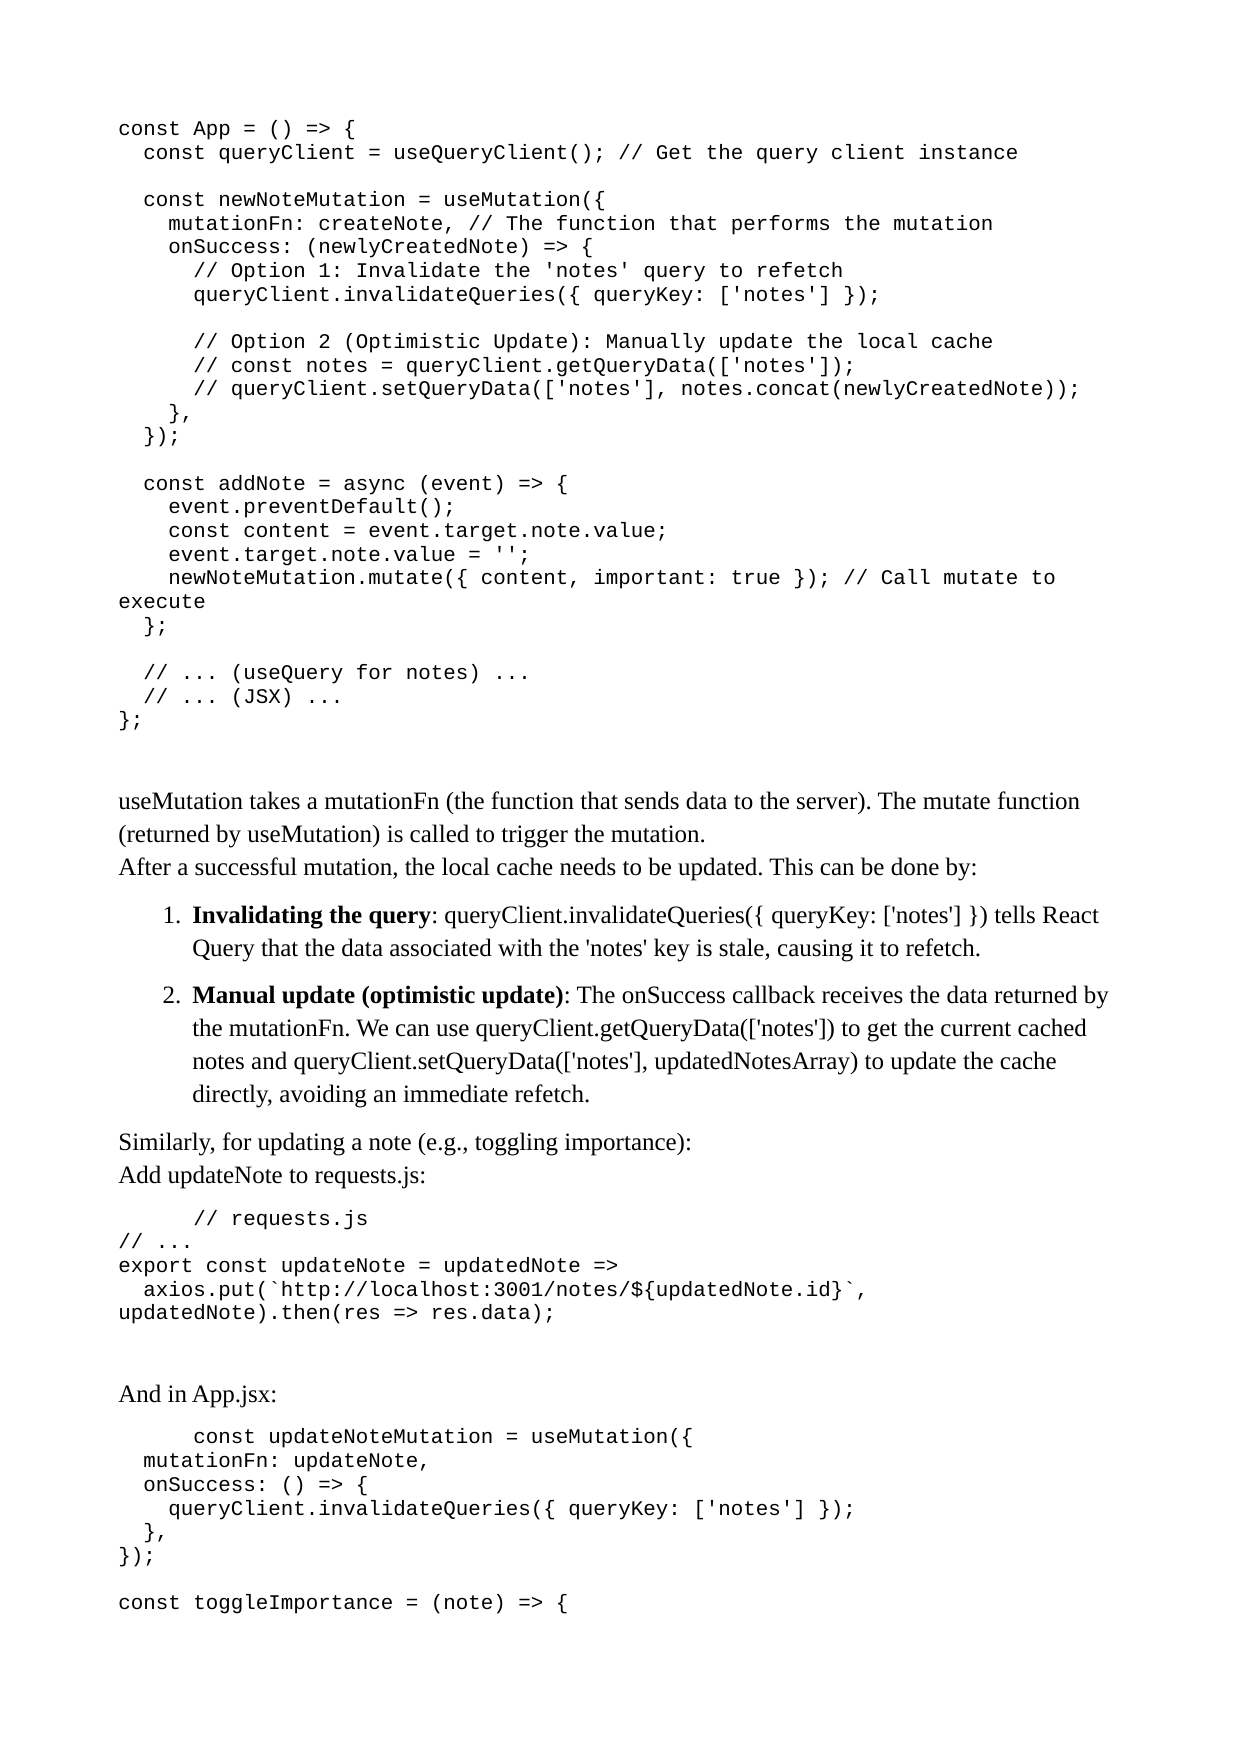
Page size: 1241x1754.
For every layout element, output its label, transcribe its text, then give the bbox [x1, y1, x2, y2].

text // Option 1: Invalidate the 'notes' query to refetch [118, 260, 1122, 284]
text onSuccess: () => { [118, 1474, 1122, 1497]
text // const notes = queryClient.getQueryData(['notes']); [118, 354, 1122, 378]
text }; [118, 709, 1122, 733]
text mutationFn: createNote, // The function that performs the mutation [118, 213, 1122, 236]
text // ... (JSX) ... [118, 686, 1122, 709]
list Manual update (optimistic update): The onSuccess callback receives the data returned by the mutationFn. We can use queryClient.getQueryData(['notes']) to get the current cached notes and queryClient.setQueryData(['notes'], updatedNotesArray) to update the cache directly, avoiding an immediate refetch. [162, 980, 1122, 1108]
list Invalidating the query: queryClient.invalidateQueries({ queryKey: ['notes'] }) tells React Query that the data associated with the 'notes' key is stale, causing it to refetch. [162, 900, 1122, 961]
text // queryClient.setQueryData(['notes'], notes.concat(newlyCreatedNote)); [118, 378, 1122, 402]
text // ... [118, 1231, 1122, 1255]
text Similarly, for updating a note (e.g., toggling importance): Add updateNote to requests.js: [118, 1127, 1122, 1189]
text }; [118, 615, 1122, 638]
text queryClient.invalidateQueries({ queryKey: ['notes'] }); [118, 284, 1122, 307]
text onSuccess: (newlyCreatedNote) => { [118, 236, 1122, 260]
text // requests.js [118, 1208, 1122, 1231]
text // Option 2 (Optimistic Update): Manually update the local cache [118, 331, 1122, 354]
text And in App.jsx: [118, 1379, 1122, 1408]
text }); [118, 426, 1122, 449]
text useMutation takes a mutationFn (the function that sends data to the server). The mutate function (returned by useMutation) is called to trigger the mutation. After a successful mutation, the local cache needs to be updated. This can be done by: [118, 786, 1122, 881]
text event.target.note.value = ''; [118, 544, 1122, 567]
text axios.put(`http://localhost:3001/notes/${updatedNote.id}`, updatedNote).then(res => res.data); [118, 1278, 1122, 1326]
text const newNoteMutation = useMutation({ [118, 189, 1122, 213]
text const toggleImportance = (note) => { [118, 1592, 1122, 1616]
text event.preventDefault(); [118, 496, 1122, 520]
text mutationFn: updateNote, [118, 1450, 1122, 1474]
text }, [118, 1521, 1122, 1545]
text const App = () => { [118, 118, 1122, 142]
text }, [118, 402, 1122, 426]
text newNoteMutation.mutate({ content, important: true }); // Call mutate to execute [118, 567, 1122, 615]
text queryClient.invalidateQueries({ queryKey: ['notes'] }); [118, 1497, 1122, 1521]
text const content = event.target.note.value; [118, 520, 1122, 544]
text }); [118, 1545, 1122, 1568]
text // ... (useQuery for notes) ... [118, 662, 1122, 686]
text const queryClient = useQueryClient(); // Get the query client instance [118, 142, 1122, 165]
text const addNote = async (event) => { [118, 473, 1122, 496]
text const updateNoteMutation = useMutation({ [118, 1427, 1122, 1450]
text export const updateNote = updatedNote => [118, 1255, 1122, 1278]
